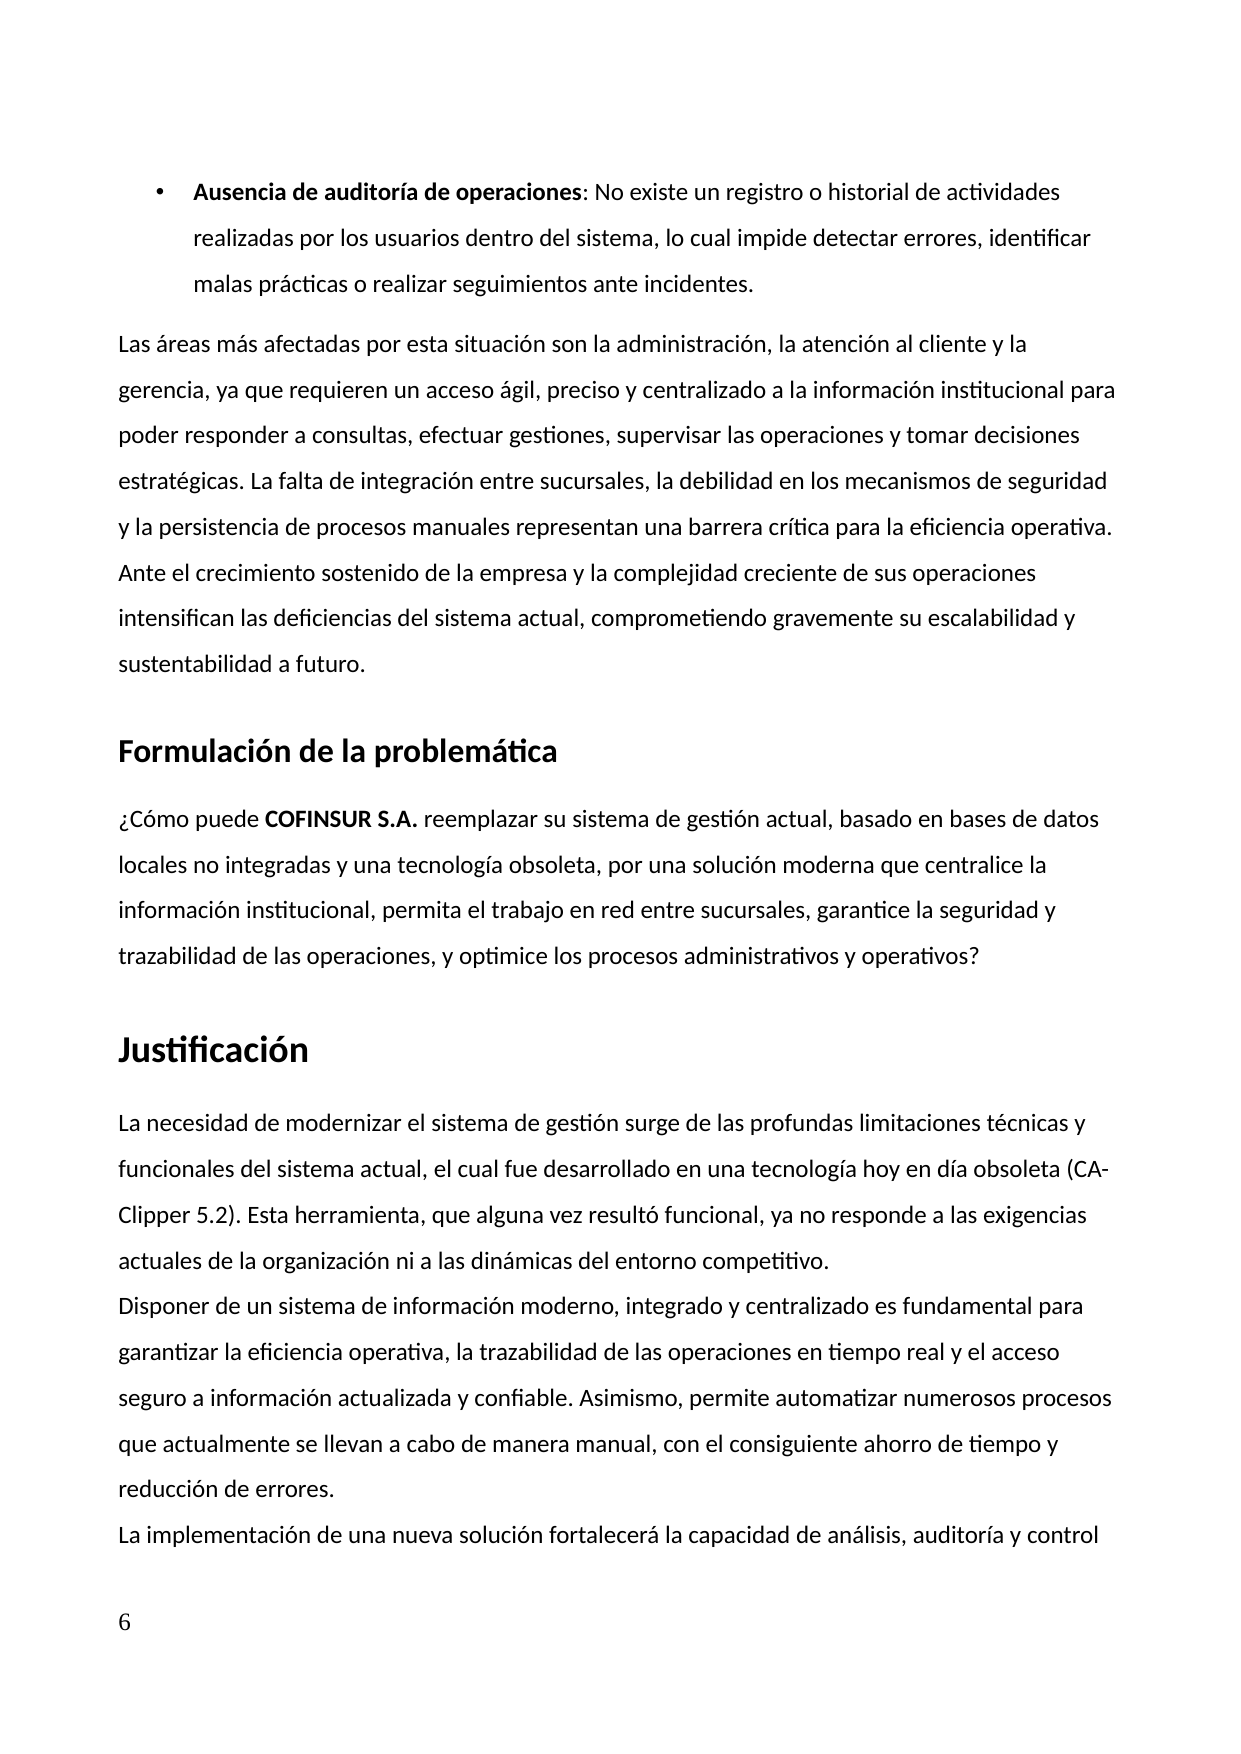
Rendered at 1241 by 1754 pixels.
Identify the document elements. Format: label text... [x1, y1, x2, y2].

text La necesidad de modernizar el sistema de gestión surge de las profundas limitaciones técnicas y funcionales del sistema actual, el cual fue desarrollado en una tecnología hoy en día obsoleta (CA-Clipper 5.2). Esta herramienta, que alguna vez resultó funcional, ya no responde a las exigencias actuales de la organización ni a las dinámicas del entorno competitivo. [118, 1108, 1122, 1275]
list Ausencia de auditoría de operaciones: No existe un registro o historial de actividades realizadas por los usuarios dentro del sistema, lo cual impide detectar errores, identificar malas prácticas o realizar seguimientos ante incidentes. [156, 176, 1122, 298]
text ¿Cómo puede COFINSUR S.A. reemplazar su sistema de gestión actual, basado en bases de datos locales no integradas y una tecnología obsoleta, por una solución moderna que centralice la información institucional, permita el trabajo en red entre sucursales, garantice la seguridad y trazabilidad de las operaciones, y optimice los procesos administrativos y operativos? [118, 803, 1122, 971]
text Disponer de un sistema de información moderno, integrado y centralizado es fundamental para garantizar la eficiencia operativa, la trazabilidad de las operaciones en tiempo real y el acceso seguro a información actualizada y confiable. Asimismo, permite automatizar numerosos procesos que actualmente se llevan a cabo de manera manual, con el consiguiente ahorro de tiempo y reducción de errores. La implementación de una nueva solución fortalecerá la capacidad de análisis, auditoría y control [118, 1291, 1122, 1550]
subtitle Justificación [118, 1026, 1122, 1072]
text Las áreas más afectadas por esta situación son la administración, la atención al cliente y la gerencia, ya que requieren un acceso ágil, preciso y centralizado a la información institucional para poder responder a consultas, efectuar gestiones, supervisar las operaciones y tomar decisiones estratégicas. La falta de integración entre sucursales, la debilidad en los mecanismos de seguridad y la persistencia de procesos manuales representan una barrera crítica para la eficiencia operativa. Ante el crecimiento sostenido de la empresa y la complejidad creciente de sus operaciones intensifican las deficiencias del sistema actual, comprometiendo gravemente su escalabilidad y sustentabilidad a futuro. [118, 328, 1122, 679]
subtitle Formulación de la problemática [118, 729, 1122, 770]
